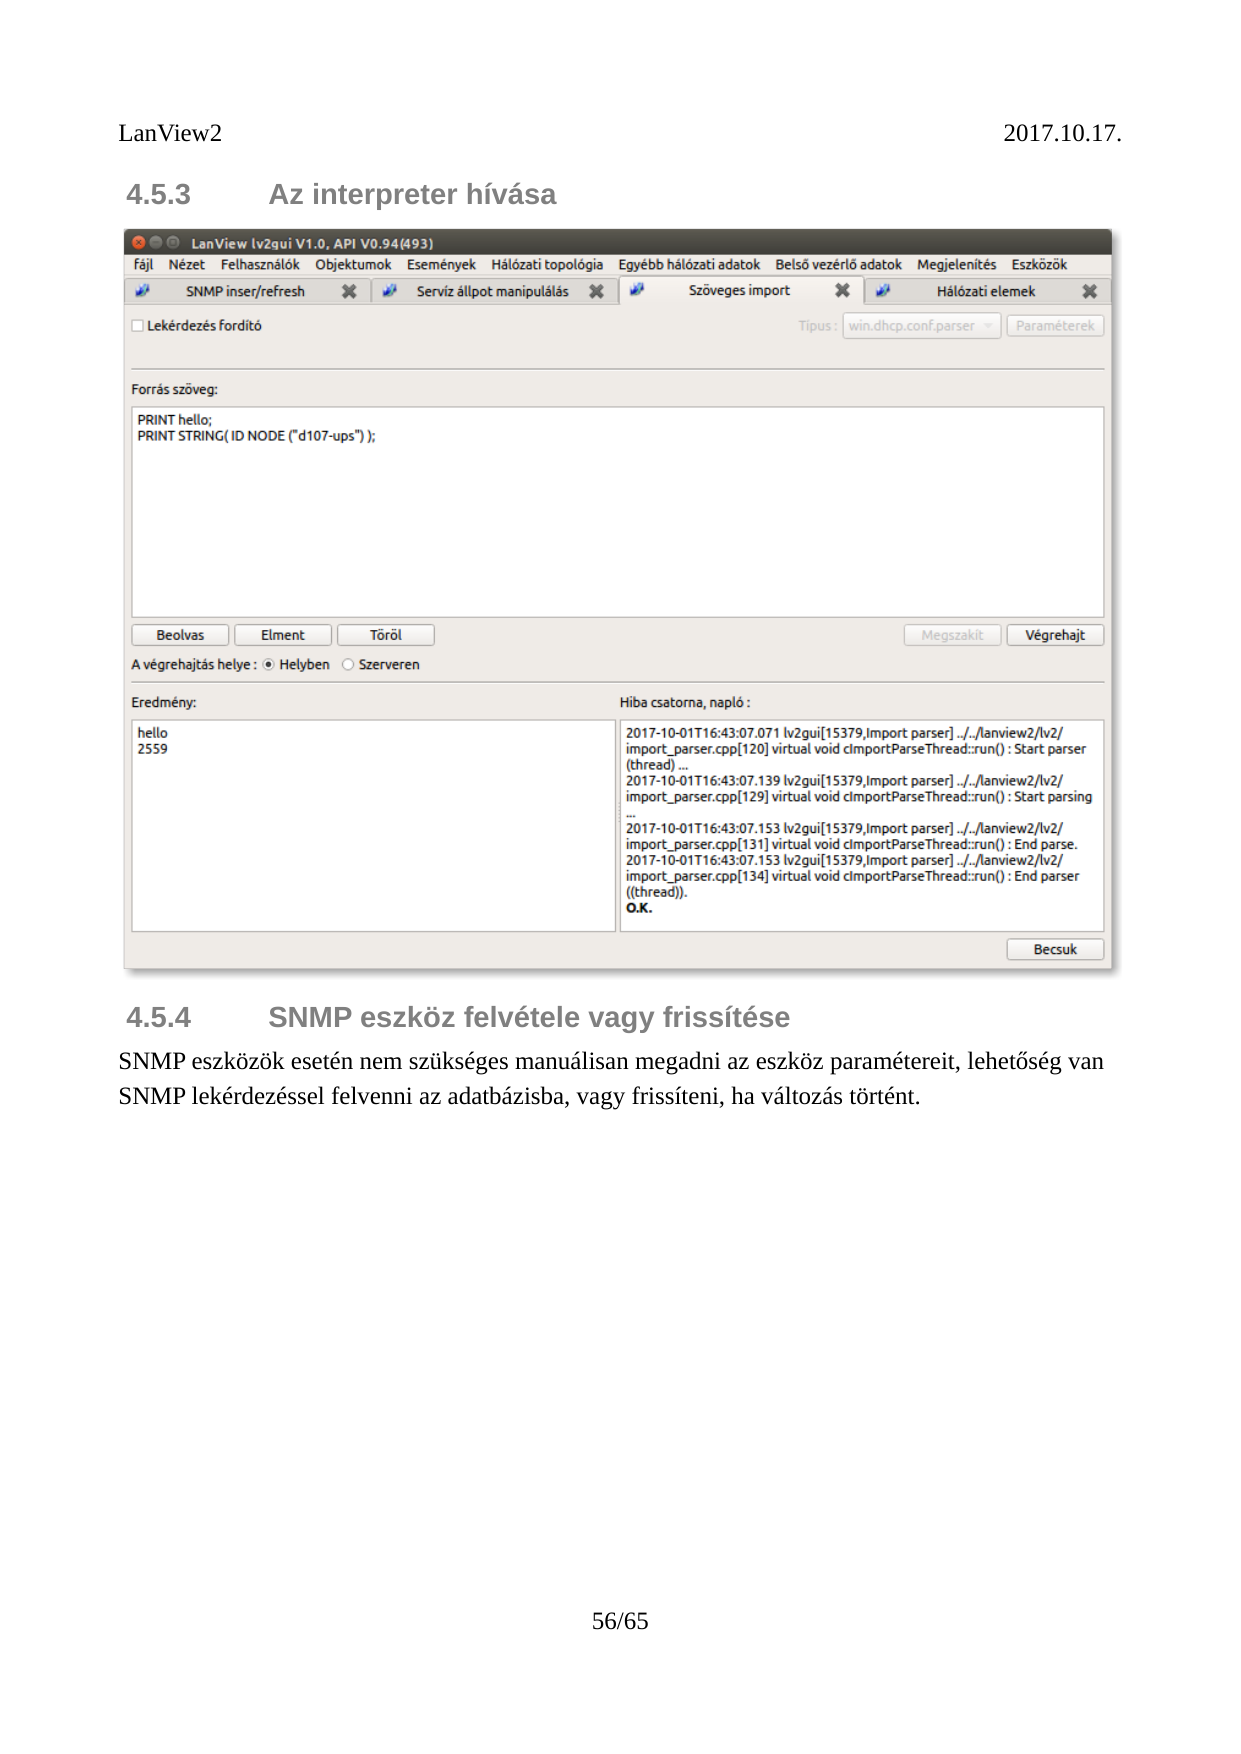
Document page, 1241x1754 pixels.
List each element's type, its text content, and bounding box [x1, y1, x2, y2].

subtitle Az interpreter hívása [118, 177, 1122, 211]
picture [118, 223, 1123, 980]
text SNMP eszközök esetén nem szükséges manuálisan megadni az eszköz paramétereit, lehetőség van SNMP lekérdezéssel felvenni az adatbázisba, vagy frissíteni, ha változás történt. [118, 1046, 1122, 1109]
subtitle SNMP eszköz felvétele vagy frissítése [118, 1000, 1122, 1034]
